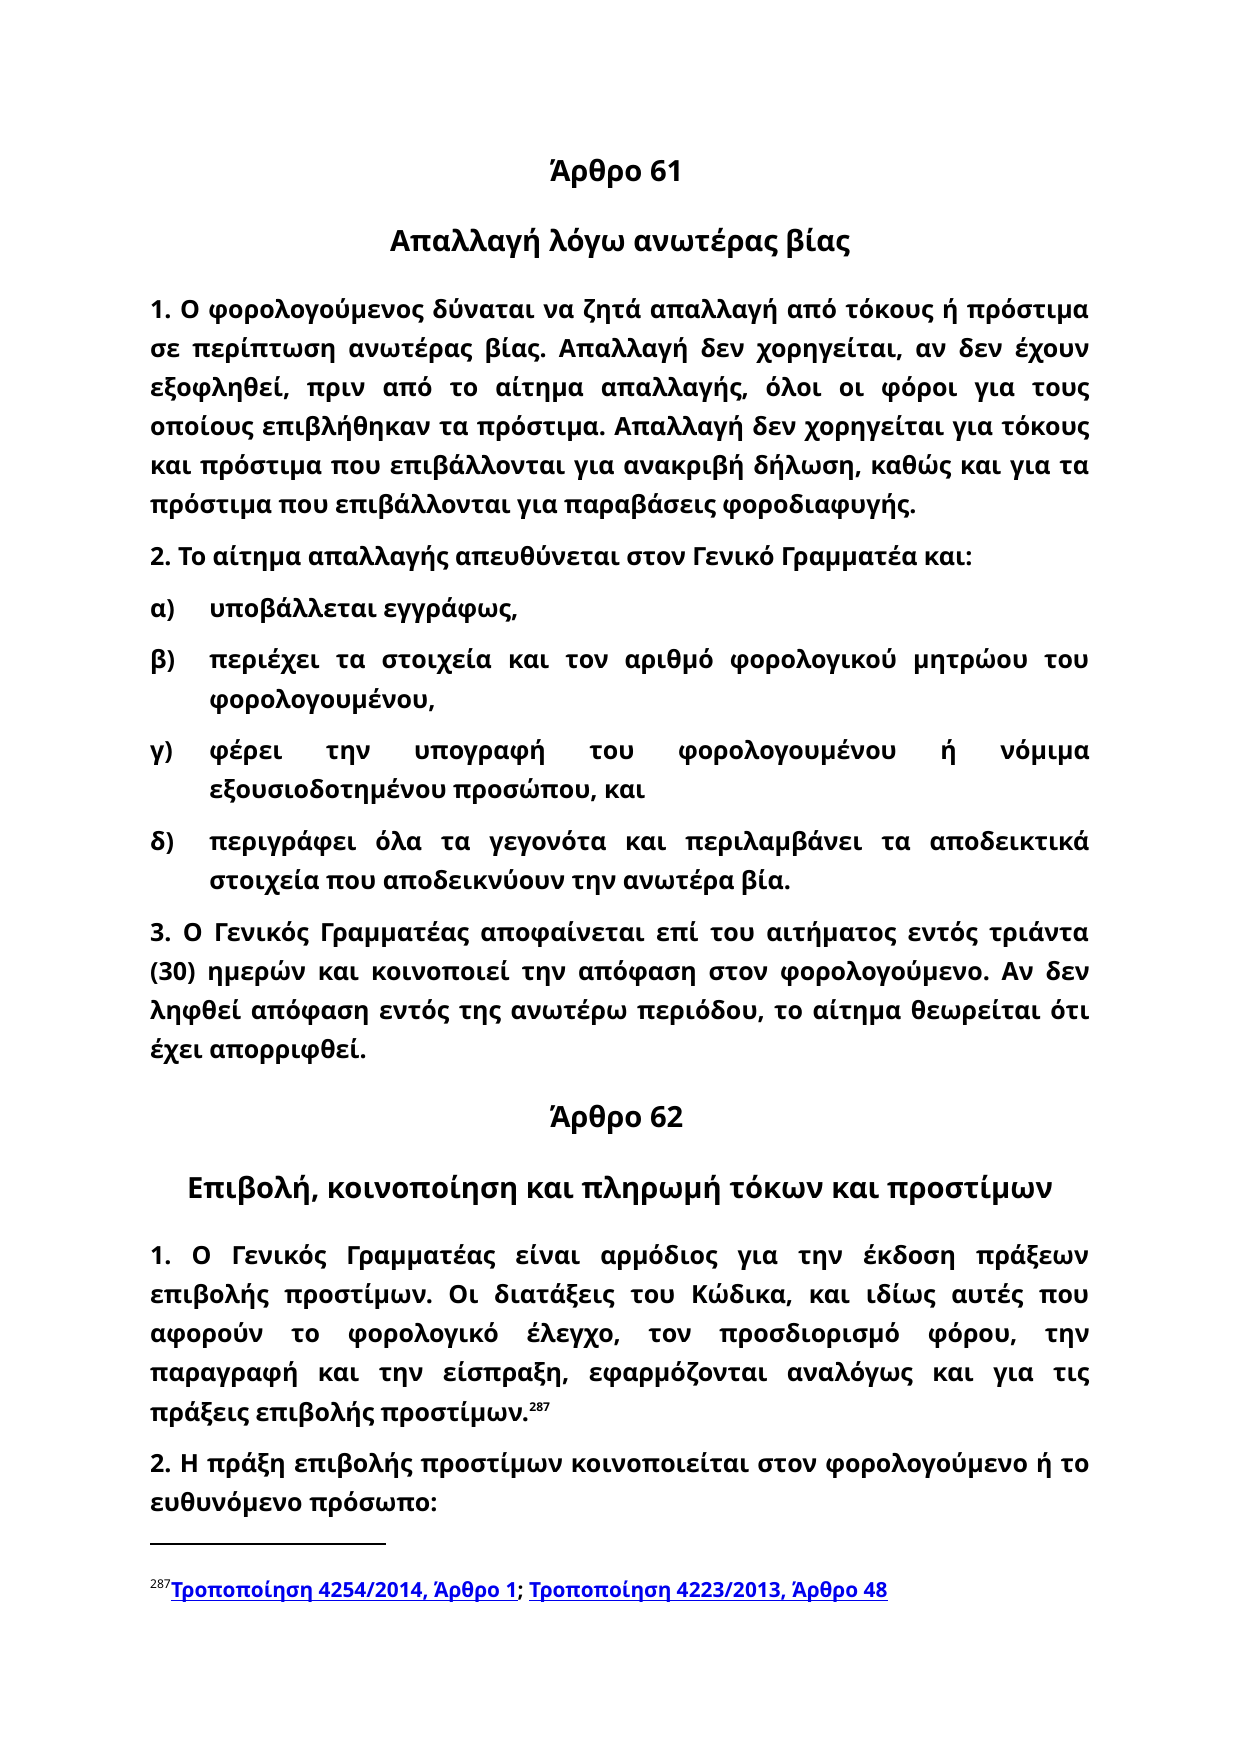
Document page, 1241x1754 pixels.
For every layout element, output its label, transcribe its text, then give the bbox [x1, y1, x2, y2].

list α) υποβάλλεται εγγράφως, [150, 590, 1090, 624]
text 1. Ο φορολογούμενος δύναται να ζητά απαλλαγή από τόκους ή πρόστιμα σε περίπτωση ανωτέρας βίας. Απαλλαγή δεν χορηγείται, αν δεν έχουν εξοφληθεί, πριν από το αίτημα απαλλαγής, όλοι οι φόροι για τους οποίους επιβλήθηκαν τα πρόστιμα. Απαλλαγή δεν χορηγείται για τόκους και πρόστιμα που επιβάλλονται για ανακριβή δήλωση, καθώς και για τα πρόστιμα που επιβάλλονται για παραβάσεις φοροδιαφυγής. [150, 291, 1090, 521]
subtitle Άρθρο 62 [150, 1096, 1090, 1136]
list γ) φέρει την υπογραφή του φορολογουμένου ή νόμιμα εξουσιοδοτημένου προσώπου, και [150, 733, 1090, 806]
text Τροποποίηση 4254/2014, Άρθρο 1; Τροποποίηση 4223/2013, Άρθρο 48 [150, 1576, 1090, 1604]
text 2. Το αίτημα απαλλαγής απευθύνεται στον Γενικό Γραμματέα και: [150, 539, 1090, 573]
subtitle Άρθρο 61 [150, 150, 1090, 190]
subtitle Επιβολή, κοινοποίηση και πληρωμή τόκων και προστίμων [150, 1167, 1090, 1207]
text 3. Ο Γενικός Γραμματέας αποφαίνεται επί του αιτήματος εντός τριάντα (30) ημερών και κοινοποιεί την απόφαση στον φορολογούμενο. Αν δεν ληφθεί απόφαση εντός της ανωτέρω περιόδου, το αίτημα θεωρείται ότι έχει απορριφθεί. [150, 914, 1090, 1066]
list β) περιέχει τα στοιχεία και τον αριθμό φορολογικού μητρώου του φορολογουμένου, [150, 642, 1090, 715]
text 2. Η πράξη επιβολής προστίμων κοινοποιείται στον φορολογούμενο ή το ευθυνόμενο πρόσωπο: [150, 1446, 1090, 1519]
subtitle Απαλλαγή λόγω ανωτέρας βίας [150, 221, 1090, 260]
text 1. Ο Γενικός Γραμματέας είναι αρμόδιος για την έκδοση πράξεων επιβολής προστίμων. Οι διατάξεις του Κώδικα, και ιδίως αυτές που αφορούν το φορολογικό έλεγχο, τον προσδιορισμό φόρου, την παραγραφή και την είσπραξη, εφαρμόζονται αναλόγως και για τις πράξεις επιβολής προστίμων. [150, 1237, 1090, 1428]
list δ) περιγράφει όλα τα γεγονότα και περιλαμβάνει τα αποδεικτικά στοιχεία που αποδεικνύουν την ανωτέρα βία. [150, 824, 1090, 897]
